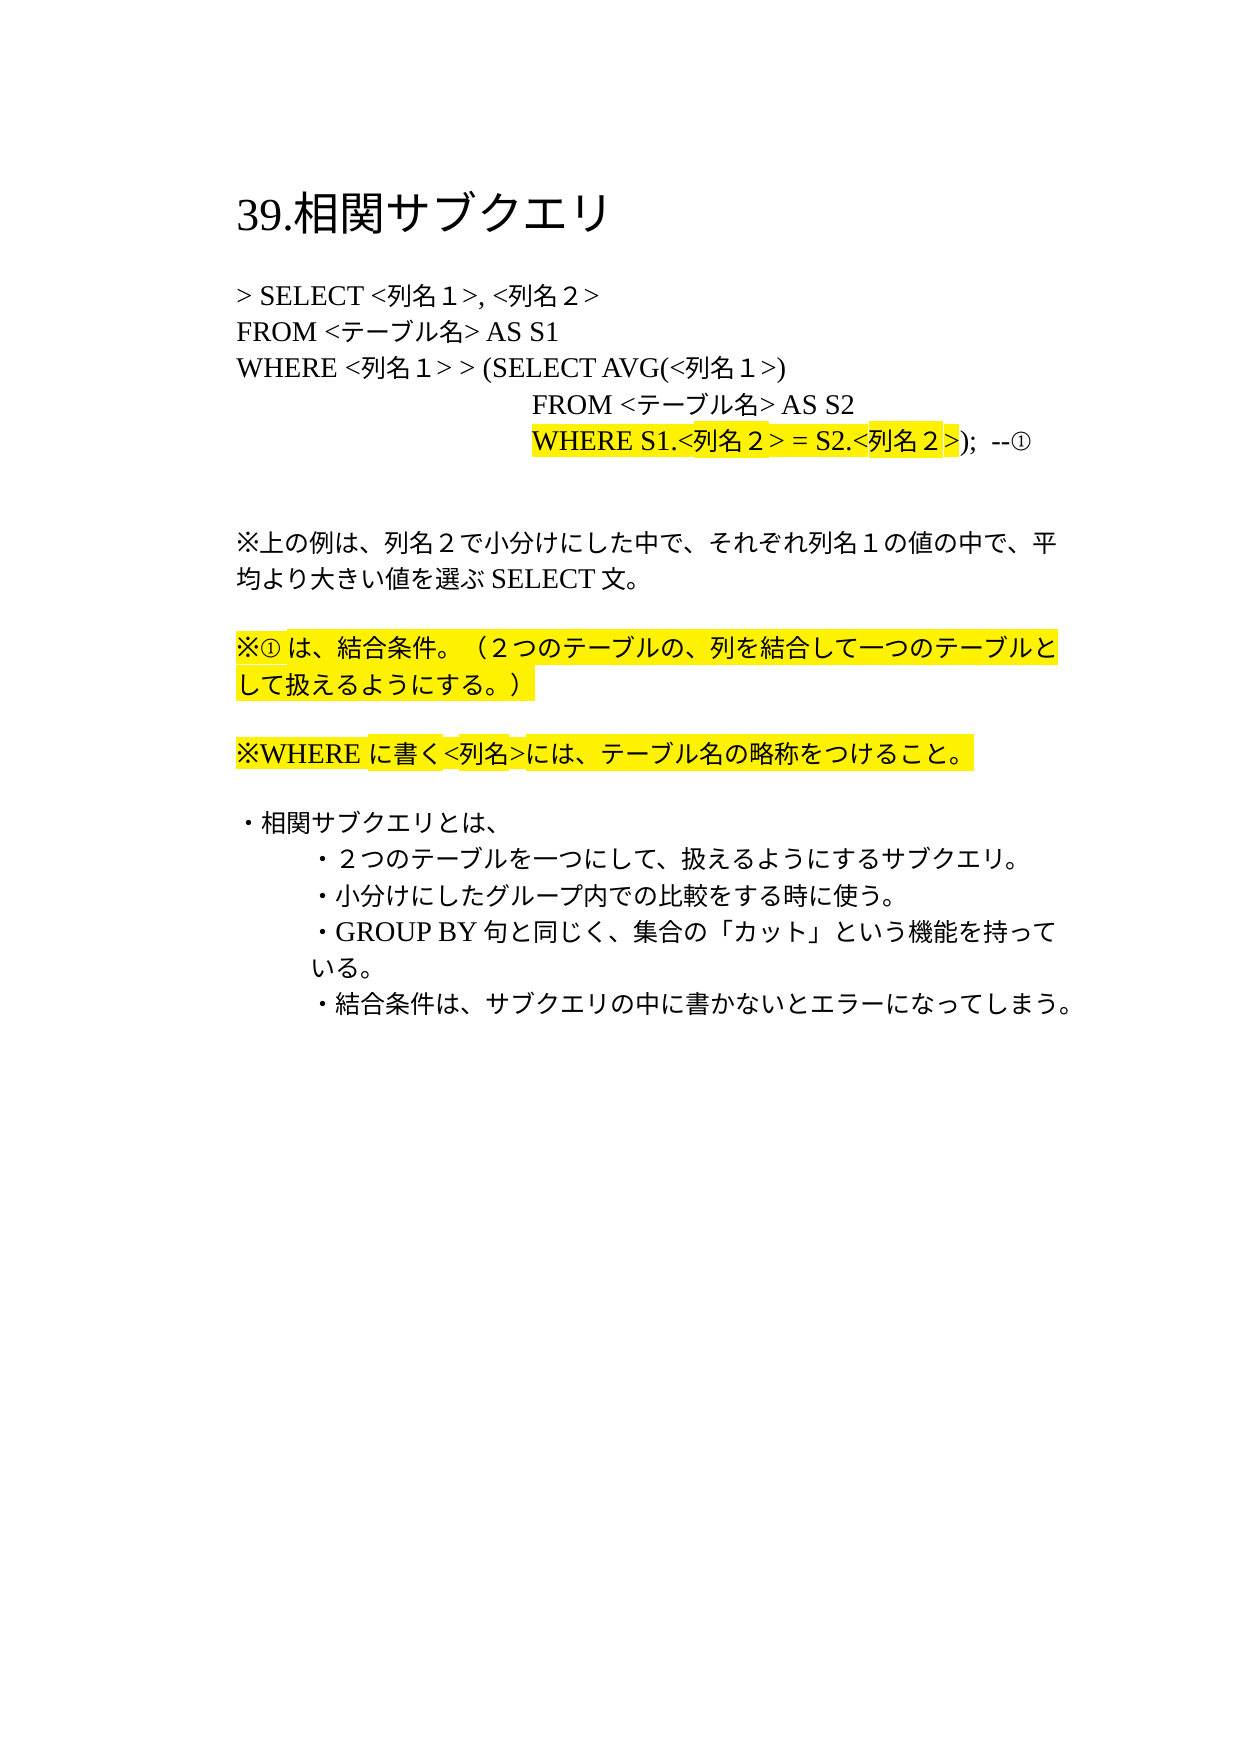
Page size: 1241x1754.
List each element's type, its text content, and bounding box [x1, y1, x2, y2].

text > SELECT <列名１>, <列名２> [236, 276, 1063, 313]
text FROM <テーブル名> AS S2 [236, 385, 1063, 421]
text WHERE S1.<列名２> = S2.<列名２>); --① [236, 421, 1063, 458]
text FROM <テーブル名> AS S1 [236, 313, 1063, 349]
text ・２つのテーブルを一つにして、扱えるようにするサブクエリ。 [236, 840, 1063, 876]
text ※上の例は、列名２で小分けにした中で、それぞれ列名１の値の中で、平均より大きい値を選ぶSELECT文。 [236, 523, 1063, 596]
text ※WHERE に書く<列名>には、テーブル名の略称をつけること。 [236, 734, 1063, 771]
text ・相関サブクエリとは、 [236, 803, 1063, 840]
text 39.相関サブクエリ [236, 177, 1063, 243]
text ・GROUP BY句と同じく、集合の「カット」という機能を持って いる。 [236, 912, 1063, 985]
text ・小分けにしたグループ内での比較をする時に使う。 [236, 876, 1063, 912]
text WHERE <列名１> > (SELECT AVG(<列名１>) [236, 349, 1063, 385]
text ・結合条件は、サブクエリの中に書かないとエラーになってしまう。 [236, 985, 1063, 1021]
text ※①は、結合条件。（２つのテーブルの、列を結合して一つのテーブルとして扱えるようにする。） [236, 629, 1063, 701]
